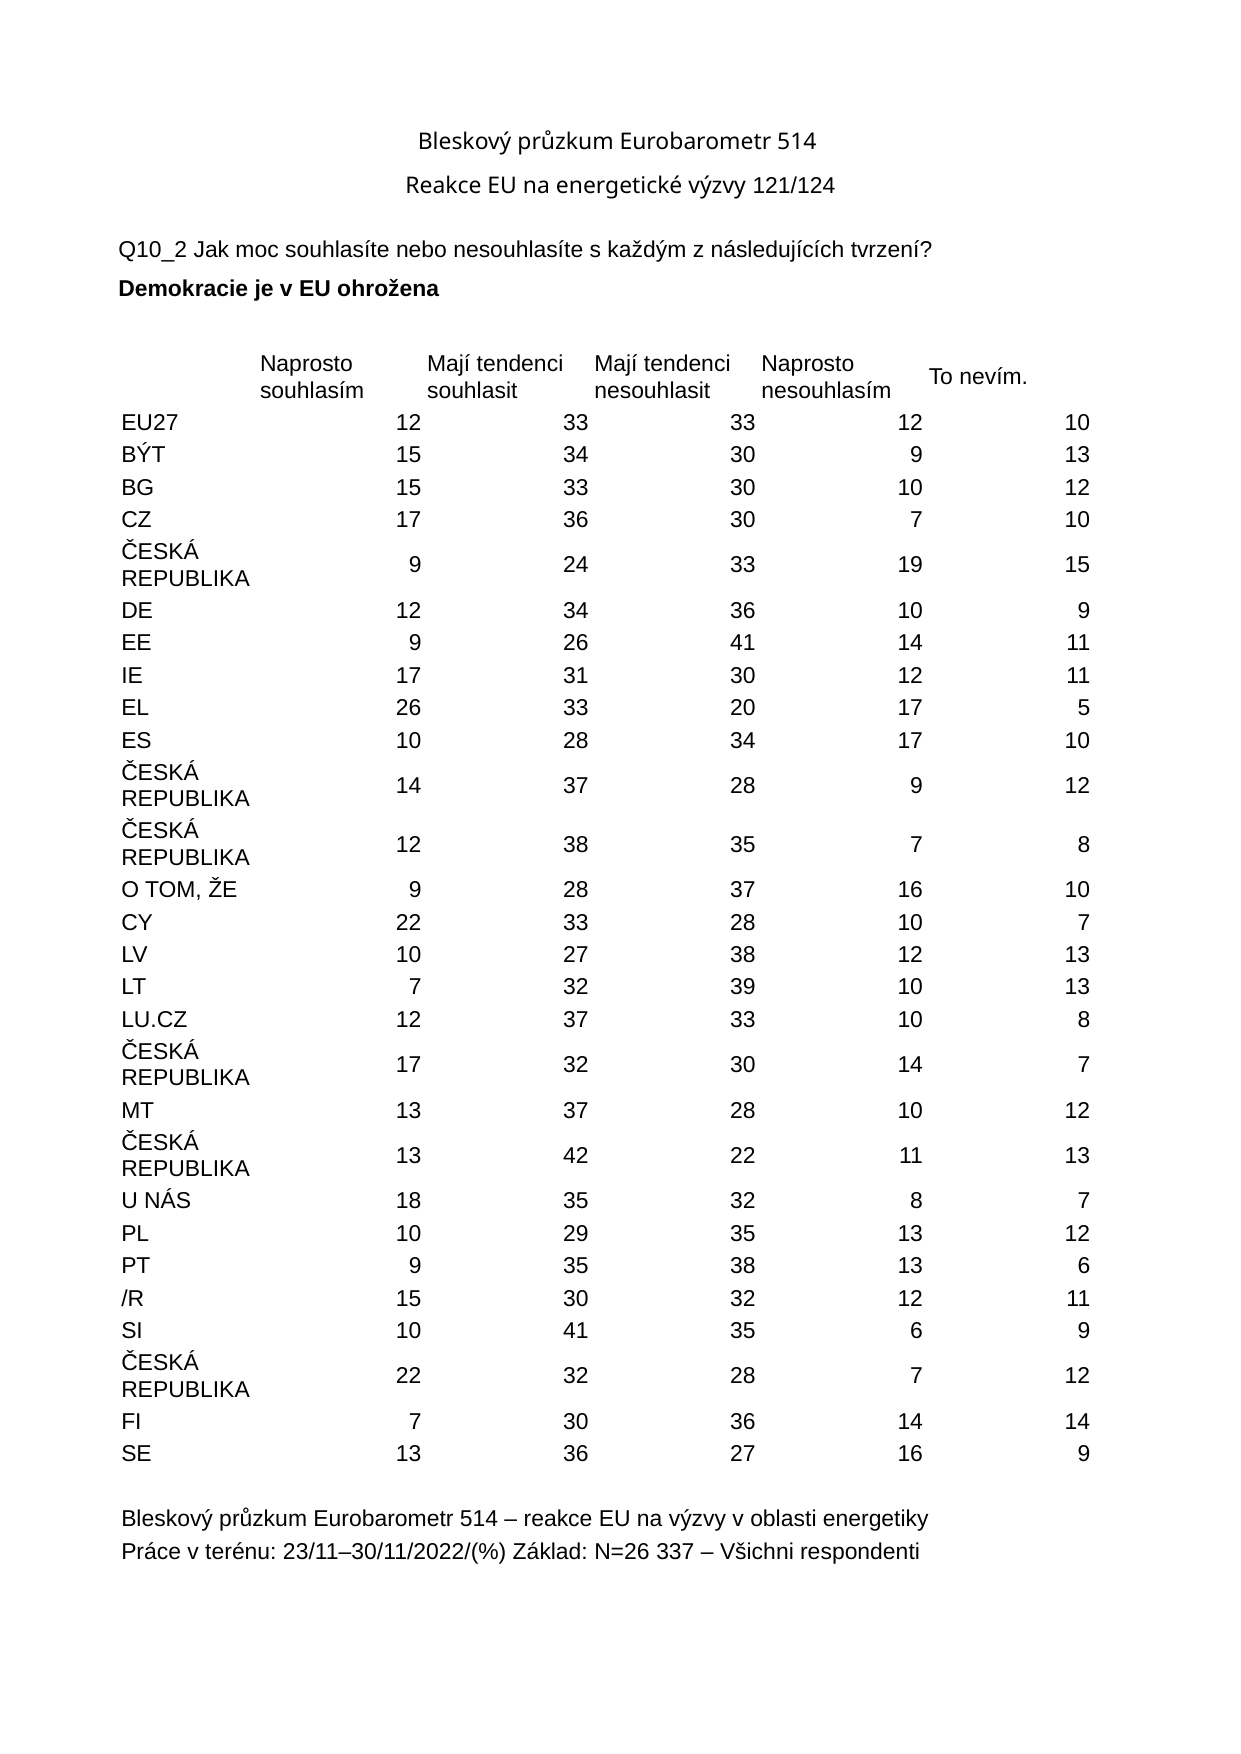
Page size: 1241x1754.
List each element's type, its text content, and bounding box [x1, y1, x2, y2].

table_cell 36 [424, 1438, 591, 1470]
table_header To nevím. [926, 347, 1093, 406]
table_cell 30 [424, 1405, 591, 1437]
table_cell 16 [758, 1438, 926, 1470]
table_cell 13 [758, 1249, 926, 1282]
table_cell O TOM, ŽE [118, 873, 257, 905]
table_cell LT [118, 970, 257, 1003]
table_cell 32 [424, 1346, 591, 1405]
table_cell 26 [257, 691, 424, 723]
table_cell 29 [424, 1217, 591, 1249]
table_cell 37 [424, 1094, 591, 1126]
table_cell 17 [257, 659, 424, 691]
table_cell 22 [257, 905, 424, 938]
table_cell 9 [257, 626, 424, 659]
table_cell 7 [758, 815, 926, 873]
table_cell ČESKÁ REPUBLIKA [118, 1346, 257, 1405]
table_cell 24 [424, 535, 591, 594]
table_cell SE [118, 1438, 257, 1470]
table_cell 37 [424, 1003, 591, 1035]
table_cell ČESKÁ REPUBLIKA [118, 1126, 257, 1184]
table_cell 35 [591, 815, 758, 873]
table_cell 41 [591, 626, 758, 659]
table_cell 16 [758, 873, 926, 905]
table_cell ČESKÁ REPUBLIKA [118, 815, 257, 873]
table_cell 10 [257, 1314, 424, 1346]
table_cell 34 [424, 438, 591, 471]
table_header Naprosto nesouhlasím [758, 347, 926, 406]
table_cell 32 [591, 1282, 758, 1314]
table_cell BG [118, 471, 257, 503]
table_cell 22 [257, 1346, 424, 1405]
table_cell 12 [257, 406, 424, 438]
table_cell 34 [424, 594, 591, 626]
table_cell 10 [926, 724, 1093, 756]
table_cell 10 [758, 970, 926, 1003]
table_cell 13 [257, 1094, 424, 1126]
table_cell 41 [424, 1314, 591, 1346]
table_cell 7 [758, 503, 926, 535]
table_cell EE [118, 626, 257, 659]
table_cell 7 [257, 970, 424, 1003]
table_cell 10 [257, 1217, 424, 1249]
table_cell 20 [591, 691, 758, 723]
table_cell MT [118, 1094, 257, 1126]
table_cell 9 [257, 1249, 424, 1282]
table_cell 12 [257, 1003, 424, 1035]
table_cell 30 [591, 1035, 758, 1093]
table_cell 11 [926, 626, 1093, 659]
table_cell 36 [424, 503, 591, 535]
table_cell 5 [926, 691, 1093, 723]
table_header Mají tendenci souhlasit [424, 347, 591, 406]
table_cell 15 [257, 438, 424, 471]
table_cell PT [118, 1249, 257, 1282]
table_cell CY [118, 905, 257, 938]
table_cell 33 [591, 1003, 758, 1035]
table_cell 7 [926, 1035, 1093, 1093]
table_cell 10 [758, 1003, 926, 1035]
table_cell 13 [926, 438, 1093, 471]
table_cell 13 [926, 970, 1093, 1003]
table_cell 37 [424, 756, 591, 814]
table_cell 39 [591, 970, 758, 1003]
table_cell 22 [591, 1126, 758, 1184]
table_cell [758, 1470, 926, 1502]
table_cell ČESKÁ REPUBLIKA [118, 535, 257, 594]
table_cell 10 [758, 1094, 926, 1126]
table_cell LV [118, 938, 257, 970]
table_cell 11 [926, 1282, 1093, 1314]
table_header Naprosto souhlasím [257, 347, 424, 406]
table_cell 10 [926, 406, 1093, 438]
table_cell 7 [926, 905, 1093, 938]
table_cell 14 [926, 1405, 1093, 1437]
table_cell BÝT [118, 438, 257, 471]
table_cell 12 [758, 1282, 926, 1314]
table_cell 33 [424, 905, 591, 938]
table_cell 33 [424, 406, 591, 438]
table_cell 33 [591, 535, 758, 594]
table_cell 9 [926, 594, 1093, 626]
table_cell 38 [424, 815, 591, 873]
table_cell 11 [758, 1126, 926, 1184]
table_cell 28 [591, 756, 758, 814]
table_cell [118, 1470, 257, 1502]
table_cell 14 [758, 1405, 926, 1437]
table_cell 13 [926, 1126, 1093, 1184]
table_cell 7 [758, 1346, 926, 1405]
table_cell PL [118, 1217, 257, 1249]
table_cell 31 [424, 659, 591, 691]
table_cell 18 [257, 1185, 424, 1217]
table_cell EL [118, 691, 257, 723]
table_cell 36 [591, 594, 758, 626]
table_cell 17 [257, 1035, 424, 1093]
table_cell 10 [257, 938, 424, 970]
table_cell 35 [591, 1217, 758, 1249]
table_header [118, 347, 257, 406]
table_cell 33 [424, 691, 591, 723]
table_cell 19 [758, 535, 926, 594]
table_cell 10 [257, 724, 424, 756]
table_cell 7 [926, 1185, 1093, 1217]
table_cell EU27 [118, 406, 257, 438]
table_cell U NÁS [118, 1185, 257, 1217]
table_cell 9 [758, 756, 926, 814]
table_cell 10 [926, 503, 1093, 535]
text Q10_2 Jak moc souhlasíte nebo nesouhlasíte s každým z následujících tvrzení? [118, 236, 1122, 262]
table_cell 32 [591, 1185, 758, 1217]
table_cell 14 [758, 626, 926, 659]
table_cell 10 [758, 594, 926, 626]
text Demokracie je v EU ohrožena [118, 275, 1122, 302]
table_cell 30 [424, 1282, 591, 1314]
table_cell 12 [926, 1217, 1093, 1249]
table_cell 10 [758, 905, 926, 938]
table_cell 12 [758, 659, 926, 691]
table_cell 9 [758, 438, 926, 471]
table_cell 12 [926, 756, 1093, 814]
table_cell 33 [424, 471, 591, 503]
table_cell 12 [257, 815, 424, 873]
table_cell 30 [591, 659, 758, 691]
table_cell 37 [591, 873, 758, 905]
table_cell 42 [424, 1126, 591, 1184]
table_cell 28 [424, 873, 591, 905]
table_cell 13 [926, 938, 1093, 970]
table_cell SI [118, 1314, 257, 1346]
table_cell FI [118, 1405, 257, 1437]
table_cell 28 [591, 905, 758, 938]
table_cell 36 [591, 1405, 758, 1437]
table_cell 28 [424, 724, 591, 756]
table_cell 12 [758, 406, 926, 438]
table_cell Práce v terénu: 23/11–30/11/2022/(%) Základ: N=26 337 – Všichni respondenti [118, 1535, 1093, 1567]
table_cell 6 [926, 1249, 1093, 1282]
table_cell 13 [257, 1126, 424, 1184]
table_cell [926, 1470, 1093, 1502]
table_cell 14 [257, 756, 424, 814]
table_cell 30 [591, 438, 758, 471]
table_cell 12 [926, 1094, 1093, 1126]
table_cell 17 [257, 503, 424, 535]
table_cell 15 [257, 1282, 424, 1314]
table_cell 8 [926, 815, 1093, 873]
table_header Mají tendenci nesouhlasit [591, 347, 758, 406]
table_cell 8 [758, 1185, 926, 1217]
table_cell 7 [257, 1405, 424, 1437]
table_cell 35 [424, 1249, 591, 1282]
table_cell 10 [926, 873, 1093, 905]
table_cell [591, 1470, 758, 1502]
table_cell 32 [424, 1035, 591, 1093]
table_cell 8 [926, 1003, 1093, 1035]
table_cell 38 [591, 938, 758, 970]
table_cell LU.CZ [118, 1003, 257, 1035]
table_cell 13 [257, 1438, 424, 1470]
table_cell 17 [758, 691, 926, 723]
table_cell ČESKÁ REPUBLIKA [118, 756, 257, 814]
table_cell 30 [591, 503, 758, 535]
table_cell 32 [424, 970, 591, 1003]
table_cell 27 [424, 938, 591, 970]
table_cell [257, 1470, 424, 1502]
table_cell 28 [591, 1094, 758, 1126]
table_cell 27 [591, 1438, 758, 1470]
table_cell /R [118, 1282, 257, 1314]
table_cell 12 [926, 471, 1093, 503]
table_cell 28 [591, 1346, 758, 1405]
table_cell 15 [926, 535, 1093, 594]
table_cell 38 [591, 1249, 758, 1282]
table_cell 30 [591, 471, 758, 503]
table_cell 9 [257, 535, 424, 594]
table_cell 33 [591, 406, 758, 438]
table_cell DE [118, 594, 257, 626]
table_cell IE [118, 659, 257, 691]
table_cell 12 [926, 1346, 1093, 1405]
table_cell 17 [758, 724, 926, 756]
table_cell CZ [118, 503, 257, 535]
table_cell [424, 1470, 591, 1502]
table_cell 34 [591, 724, 758, 756]
table_cell 35 [591, 1314, 758, 1346]
table_cell 12 [257, 594, 424, 626]
table_cell ES [118, 724, 257, 756]
table_cell 14 [758, 1035, 926, 1093]
table_cell 10 [758, 471, 926, 503]
table_cell ČESKÁ REPUBLIKA [118, 1035, 257, 1093]
table_cell 9 [926, 1314, 1093, 1346]
table_cell 9 [926, 1438, 1093, 1470]
table_cell Bleskový průzkum Eurobarometr 514 – reakce EU na výzvy v oblasti energetiky [118, 1502, 1093, 1534]
table_cell 6 [758, 1314, 926, 1346]
table_cell 9 [257, 873, 424, 905]
table_cell 35 [424, 1185, 591, 1217]
table_cell 12 [758, 938, 926, 970]
table_cell 13 [758, 1217, 926, 1249]
table_cell 15 [257, 471, 424, 503]
table_cell 26 [424, 626, 591, 659]
table_cell 11 [926, 659, 1093, 691]
